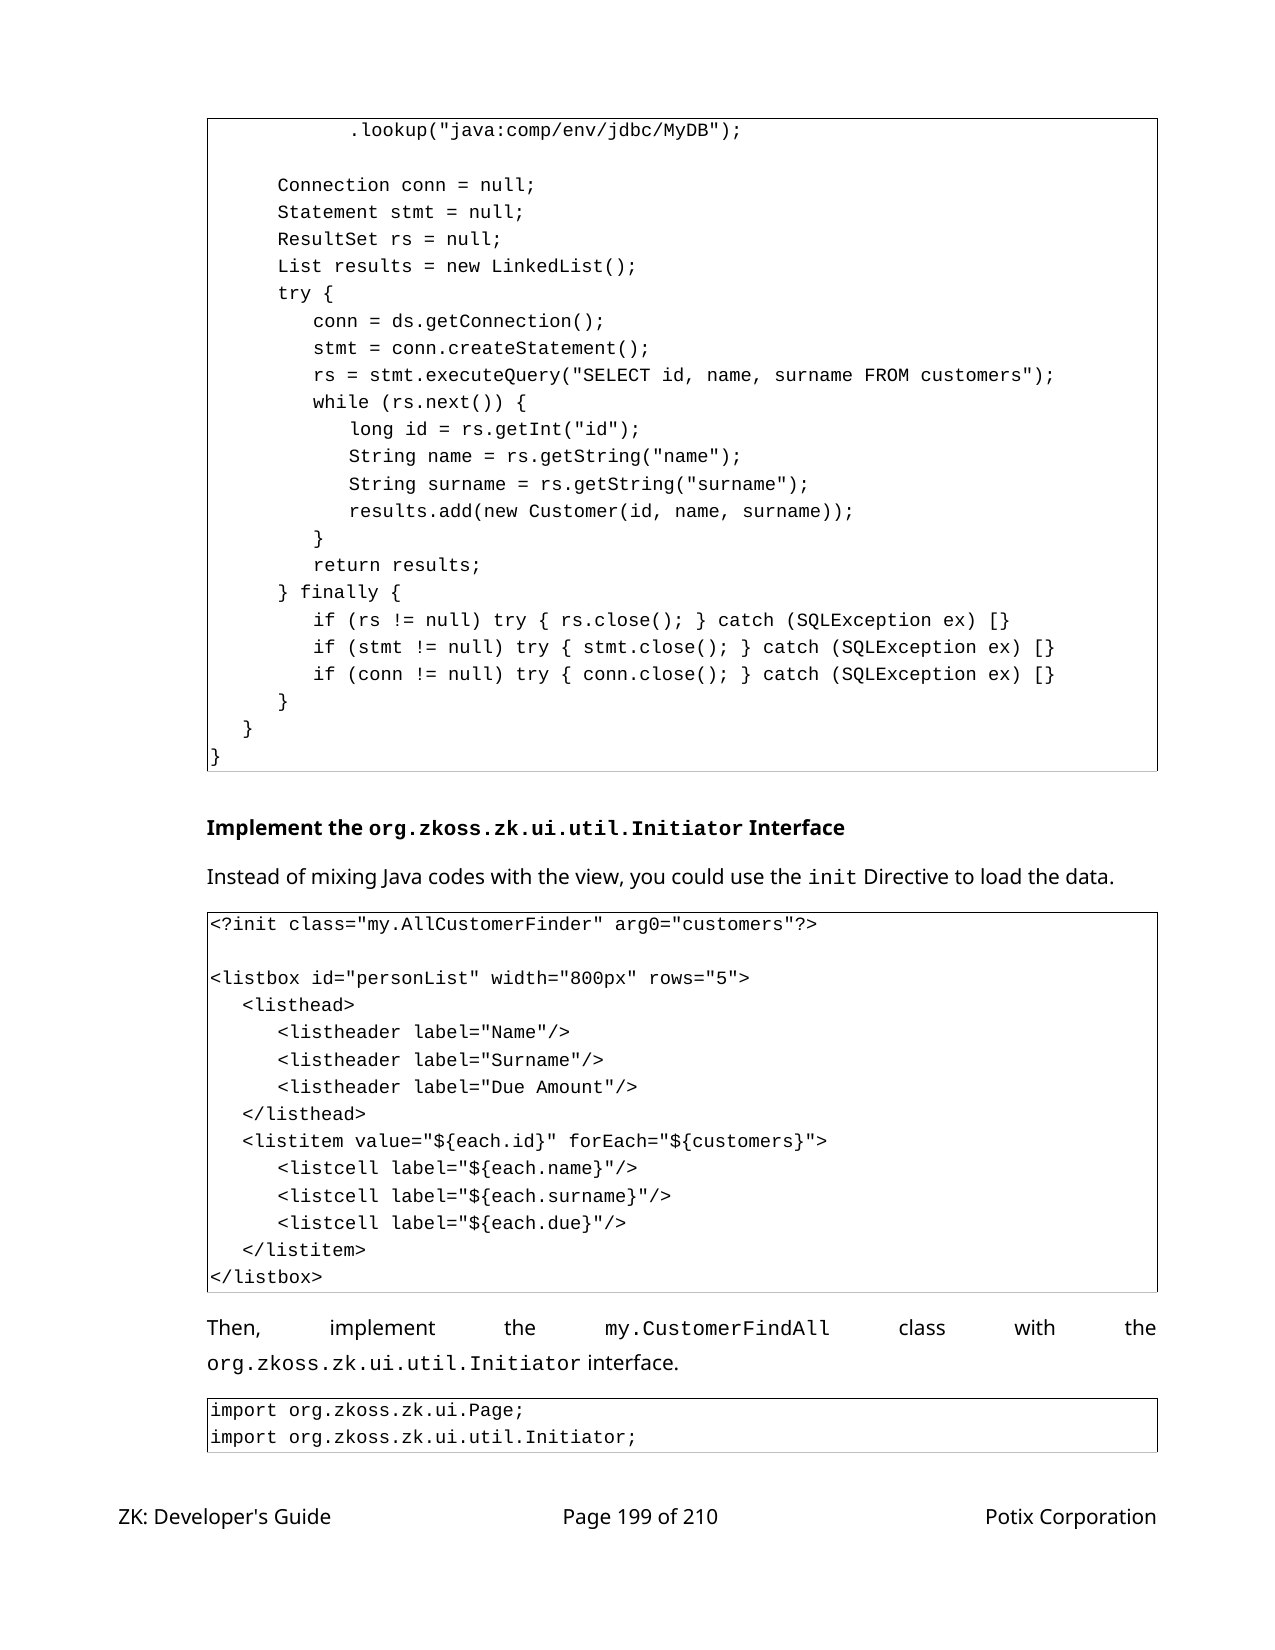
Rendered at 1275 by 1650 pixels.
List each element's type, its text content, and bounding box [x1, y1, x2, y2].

text ResultSet rs = null; [208, 227, 1157, 251]
text if (stmt != null) try { stmt.close(); } catch (SQLException ex) [} [208, 635, 1157, 659]
text </listhead> [208, 1102, 1157, 1126]
text Instead of mixing Java codes with the view, you could use the init Directive to load the data. [207, 862, 1157, 891]
text <?init class="my.AllCustomerFinder" arg0="customers"?> [208, 913, 1157, 936]
text if (rs != null) try { rs.close(); } catch (SQLException ex) [} [208, 607, 1157, 632]
text } [208, 526, 1157, 550]
text try { [208, 281, 1157, 306]
text String surname = rs.getString("surname"); [208, 472, 1157, 496]
text } [208, 743, 1157, 771]
text rs = stmt.executeQuery("SELECT id, name, surname FROM customers"); [208, 363, 1157, 387]
text results.add(new Customer(id, name, surname)); [208, 499, 1157, 523]
text String name = rs.getString("name"); [208, 444, 1157, 469]
text } [208, 689, 1157, 713]
text conn = ds.getConnection(); [208, 308, 1157, 333]
subtitle Implement the org.zkoss.zk.ui.util.Initiator Interface [207, 813, 1157, 842]
text Statement stmt = null; [208, 200, 1157, 224]
text Connection conn = null; [208, 172, 1157, 197]
text <listitem value="${each.id}" forEach="${customers}"> [208, 1129, 1157, 1153]
text <listcell label="${each.name}"/> [208, 1156, 1157, 1181]
text <listheader label="Name"/> [208, 1020, 1157, 1044]
text <listheader label="Due Amount"/> [208, 1075, 1157, 1099]
text import org.zkoss.zk.ui.util.Initiator; [208, 1425, 1157, 1452]
text </listbox> [208, 1265, 1157, 1292]
text <listheader label="Surname"/> [208, 1047, 1157, 1072]
text long id = rs.getInt("id"); [208, 417, 1157, 441]
text <listbox id="personList" width="800px" rows="5"> [208, 966, 1157, 990]
text return results; [208, 553, 1157, 577]
text </listitem> [208, 1238, 1157, 1262]
text <listhead> [208, 993, 1157, 1017]
text <listcell label="${each.due}"/> [208, 1211, 1157, 1235]
text <listcell label="${each.surname}"/> [208, 1183, 1157, 1208]
text if (conn != null) try { conn.close(); } catch (SQLException ex) [} [208, 662, 1157, 686]
text while (rs.next()) { [208, 390, 1157, 414]
text import org.zkoss.zk.ui.Page; [208, 1399, 1157, 1422]
text .lookup("java:comp/env/jdbc/MyDB"); [208, 119, 1157, 142]
text List results = new LinkedList(); [208, 254, 1157, 278]
text } finally { [208, 580, 1157, 604]
text stmt = conn.createStatement(); [208, 336, 1157, 360]
text Then, implement the my.CustomerFindAll class with the org.zkoss.zk.ui.util.Initiator interface. [207, 1313, 1157, 1377]
text } [208, 716, 1157, 741]
